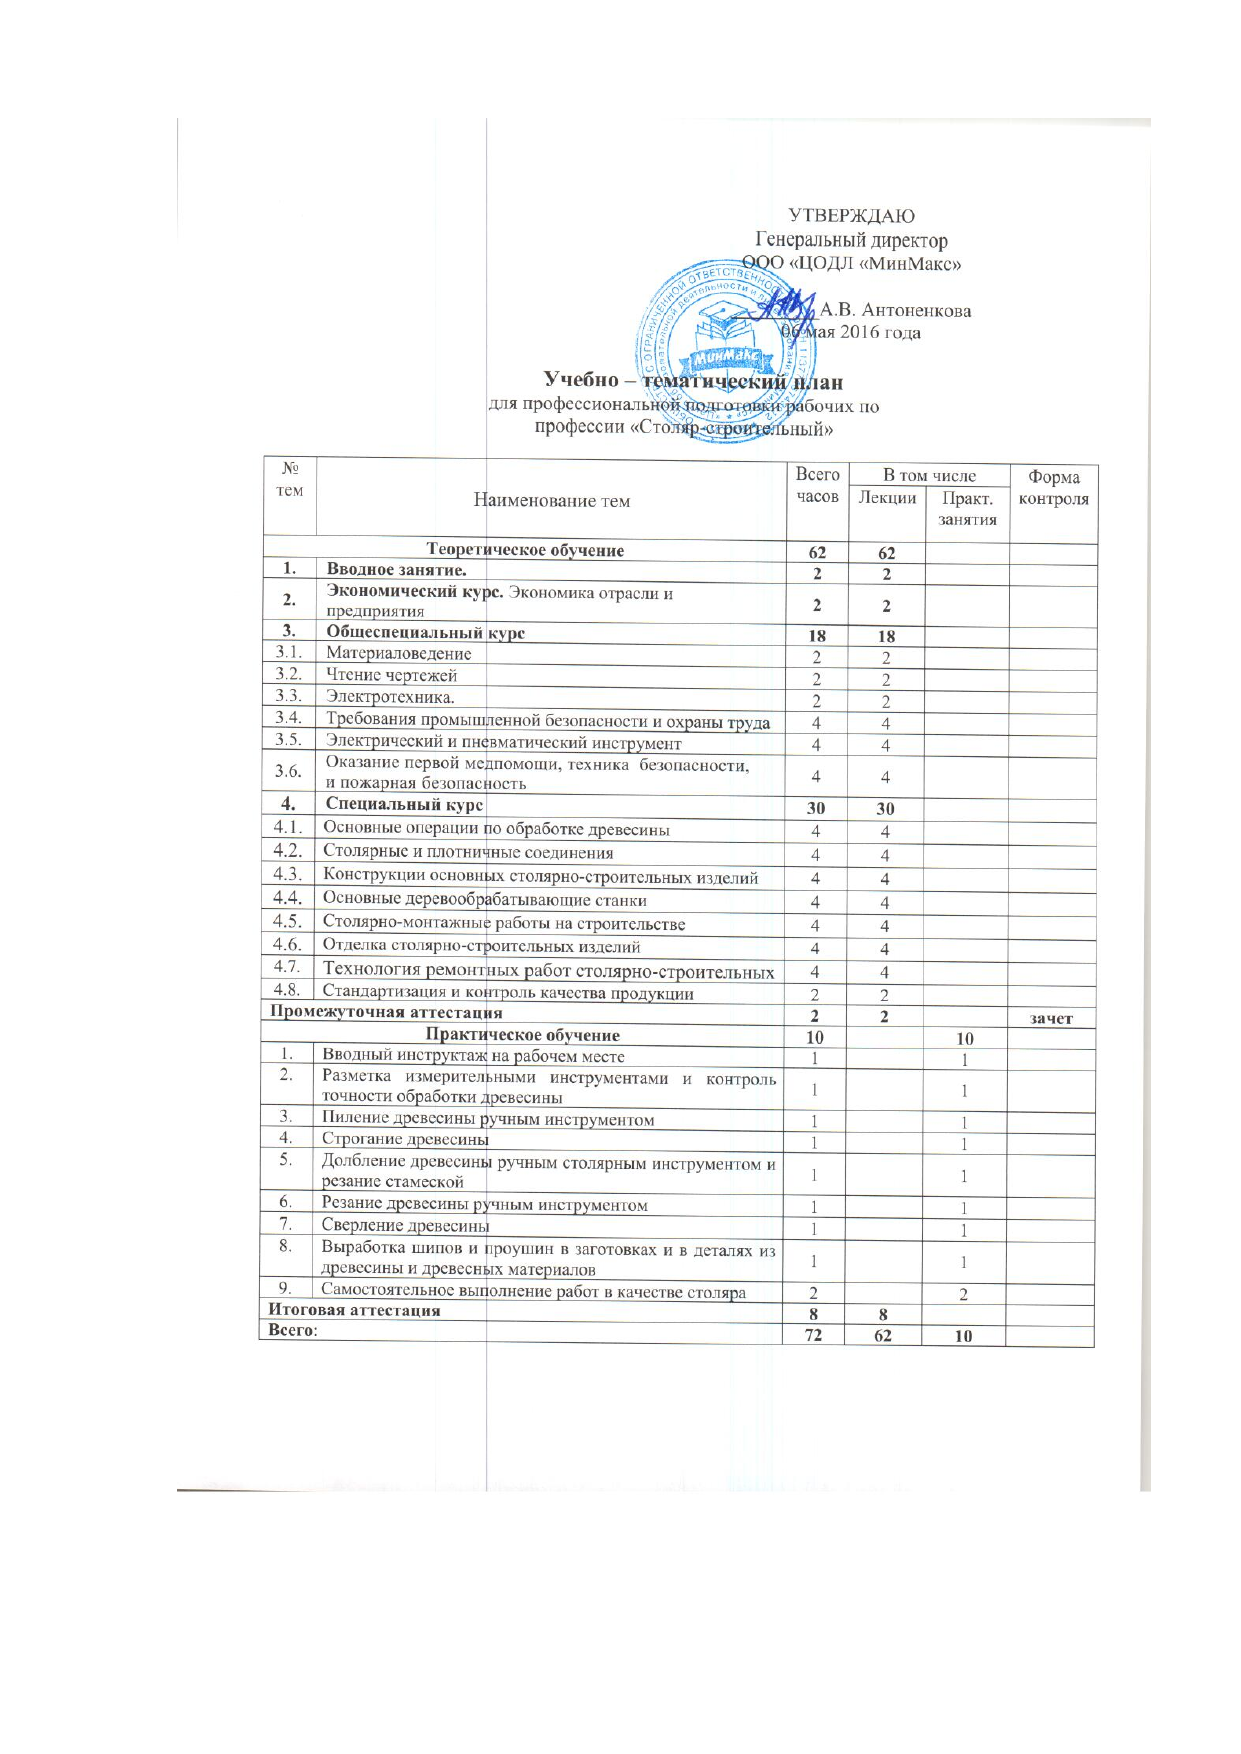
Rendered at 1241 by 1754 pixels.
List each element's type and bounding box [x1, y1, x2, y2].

picture [177, 118, 1151, 1495]
